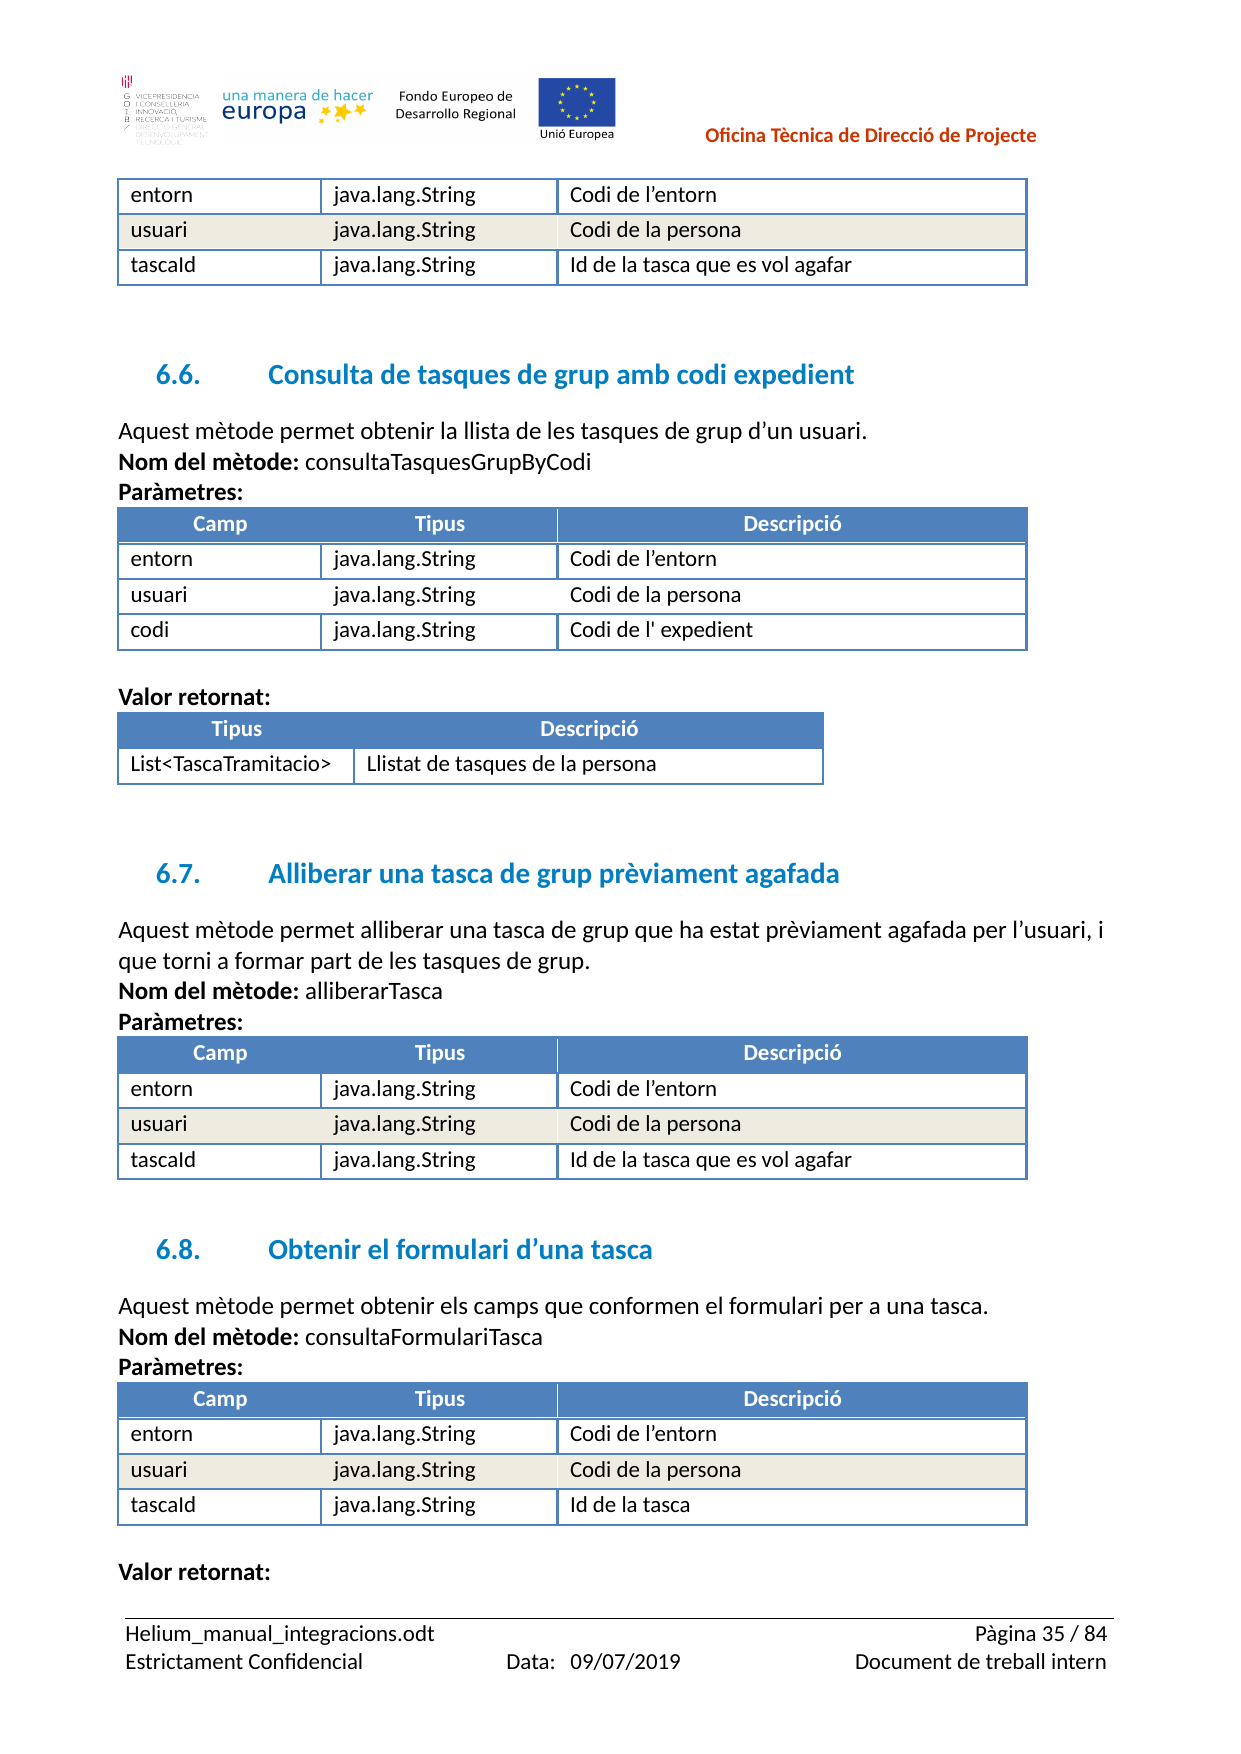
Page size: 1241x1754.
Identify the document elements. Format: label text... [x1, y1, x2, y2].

table_cell java.lang.String [321, 1455, 557, 1488]
text Valor retornat: [118, 681, 1122, 712]
table_cell tascaId [119, 1490, 320, 1524]
subtitle Obtenir el formulari d’una tasca [156, 1231, 1122, 1267]
table_header Tipus [321, 509, 557, 542]
table_cell Id de la tasca que es vol agafar [559, 1145, 1025, 1178]
table_cell java.lang.String [322, 545, 556, 578]
table_cell entorn [119, 1074, 320, 1107]
table_cell Codi de la persona [558, 1455, 1025, 1488]
text Nom del mètode: consultaTasquesGrupByCodi [118, 446, 1122, 477]
table_cell java.lang.String [322, 615, 556, 649]
table_cell Codi de l’entorn [559, 545, 1025, 578]
table_cell Id de la tasca que es vol agafar [559, 251, 1025, 284]
table_header Descripció [558, 509, 1025, 542]
table_cell Codi de l’entorn [559, 1420, 1025, 1453]
table_cell tascaId [119, 1145, 320, 1178]
subtitle Alliberar una tasca de grup prèviament agafada [156, 855, 1122, 891]
table_cell Codi de l' expedient [559, 615, 1025, 649]
table_cell entorn [119, 1420, 320, 1453]
text Aquest mètode permet alliberar una tasca de grup que ha estat prèviament agafada per l’usuari, i que torni a formar part de les tasques de grup. [118, 914, 1122, 975]
table_header Tipus [321, 1039, 557, 1072]
text Nom del mètode: alliberarTasca Paràmetres: [118, 975, 1122, 1036]
text Nom del mètode: consultaFormulariTasca Paràmetres: [118, 1321, 1122, 1382]
table_cell java.lang.String [321, 580, 557, 613]
table_cell java.lang.String [321, 1109, 557, 1143]
table_cell java.lang.String [322, 1490, 556, 1524]
text Aquest mètode permet obtenir la llista de les tasques de grup d’un usuari. [118, 416, 1122, 446]
table_header Descripció [558, 1039, 1025, 1072]
table_header Tipus [321, 1384, 557, 1417]
table_cell java.lang.String [321, 215, 557, 248]
table_header Descripció [558, 1384, 1025, 1417]
table_cell java.lang.String [322, 1145, 556, 1178]
table_cell List<TascaTramitacio> [119, 749, 353, 783]
picture [219, 73, 621, 147]
table_cell Codi de l’entorn [559, 180, 1025, 213]
subtitle Consulta de tasques de grup amb codi expedient [156, 356, 1122, 392]
table_cell usuari [119, 215, 321, 248]
table_cell usuari [119, 1455, 321, 1488]
table_cell Id de la tasca [559, 1490, 1025, 1524]
table_header Camp [119, 1384, 321, 1417]
text Aquest mètode permet obtenir els camps que conformen el formulari per a una tasca. [118, 1291, 1122, 1321]
text Valor retornat: [118, 1556, 1122, 1587]
table_cell tascaId [119, 251, 320, 284]
picture [118, 73, 213, 147]
table_cell codi [119, 615, 320, 649]
table_cell usuari [119, 580, 321, 613]
table_header Camp [119, 1039, 321, 1072]
table_header Descripció [354, 714, 822, 747]
table_cell Codi de la persona [558, 1109, 1025, 1143]
table_header Camp [119, 509, 321, 542]
table_cell usuari [119, 1109, 321, 1143]
table_cell java.lang.String [322, 251, 556, 284]
table_cell entorn [119, 545, 320, 578]
table_cell java.lang.String [322, 1074, 556, 1107]
table_cell Codi de la persona [558, 215, 1025, 248]
table_cell java.lang.String [322, 180, 556, 213]
text Paràmetres: [118, 477, 1122, 507]
table_cell Codi de l’entorn [559, 1074, 1025, 1107]
table_header Tipus [119, 714, 354, 747]
table_cell java.lang.String [322, 1420, 556, 1453]
table_cell Codi de la persona [558, 580, 1025, 613]
table_cell Llistat de tasques de la persona [355, 749, 822, 783]
table_cell entorn [119, 180, 320, 213]
